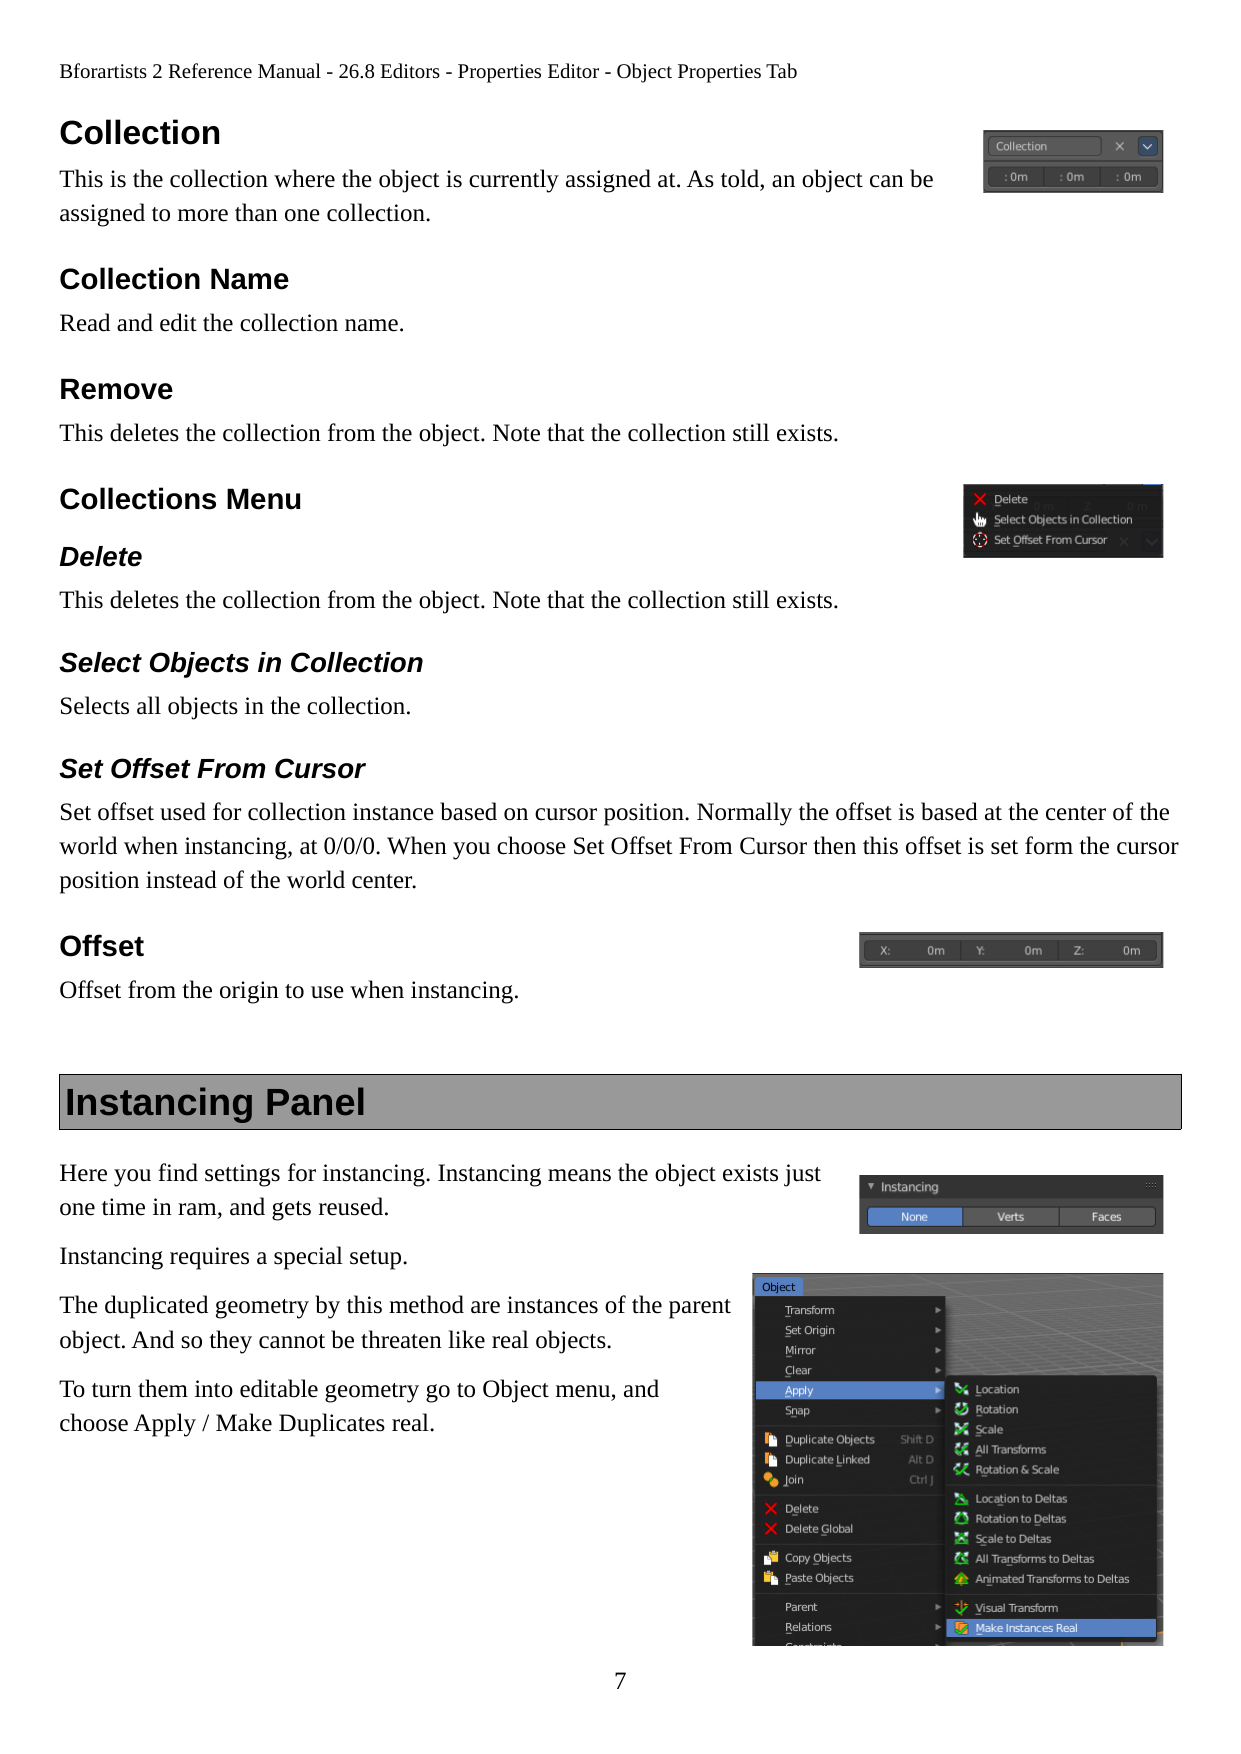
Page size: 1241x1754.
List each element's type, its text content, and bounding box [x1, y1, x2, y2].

text The duplicated geometry by this method are instances of the parent object. And so they cannot be threaten like real objects. [59, 1290, 752, 1353]
text This deletes the collection from the object. Note that the collection still exists. [59, 585, 1181, 613]
subtitle Remove [59, 372, 1181, 406]
text Here you find settings for instancing. Instancing means the object exists just one time in ram, and gets reused. [59, 1158, 1181, 1221]
picture [963, 484, 1164, 558]
picture [983, 130, 1164, 193]
subtitle Collection [59, 113, 1181, 151]
text Set offset used for collection instance based on cursor position. Normally the offset is based at the center of the world when instancing, at 0/0/0. When you choose Set Offset From Cursor then this offset is set form the cursor position instead of the world center. [59, 797, 1181, 894]
subtitle Set Offset From Cursor [59, 752, 1181, 784]
subtitle Select Objects in Collection [59, 646, 1181, 678]
text This is the collection where the object is currently assigned at. As told, an object can be assigned to more than one collection. [59, 164, 1181, 227]
text Offset from the origin to use when instancing. [59, 976, 1181, 1004]
table_header Instancing Panel [60, 1075, 1181, 1129]
picture [752, 1273, 1164, 1646]
text Read and edit the collection name. [59, 308, 1181, 337]
subtitle Delete [59, 540, 1181, 572]
text To turn them into editable geometry go to Object menu, and choose Apply / Make Duplicates real. [59, 1374, 752, 1437]
text This deletes the collection from the object. Note that the collection still exists. [59, 418, 1181, 447]
subtitle Collection Name [59, 262, 1181, 296]
subtitle Collections Menu [59, 482, 1181, 515]
picture [859, 932, 1164, 968]
subtitle Offset [59, 929, 1181, 963]
text Selects all objects in the collection. [59, 691, 1181, 719]
picture [859, 1175, 1164, 1234]
text Instancing requires a special setup. [59, 1241, 1181, 1270]
